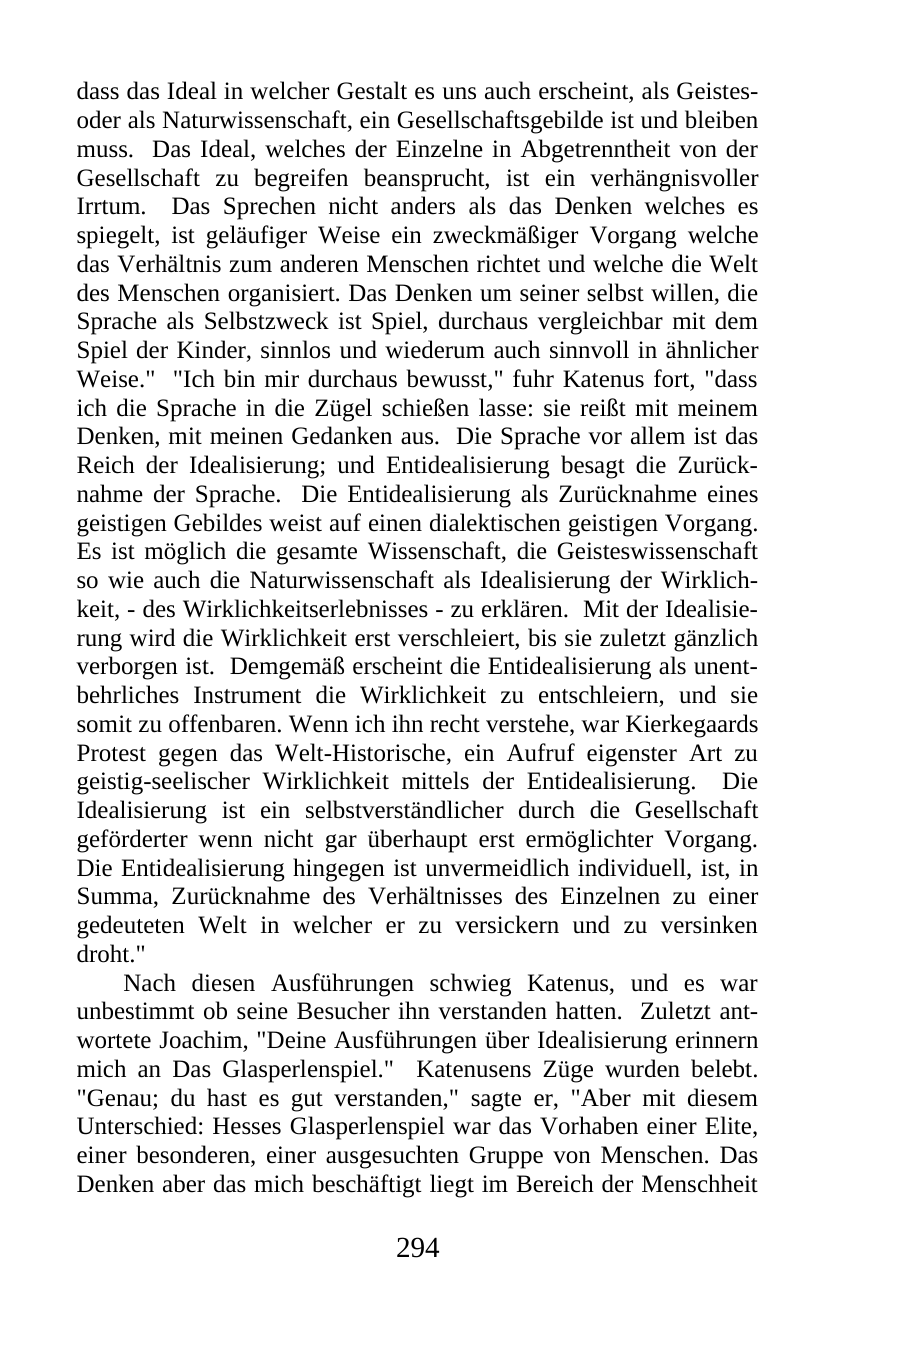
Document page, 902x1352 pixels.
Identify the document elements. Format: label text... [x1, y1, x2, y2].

text Nach diesen Ausführungen schwieg Katenus, und es war unbestimmt ob seine Besucher ihn verstanden hatten. Zuletzt ant-wortete Joachim, "Deine Ausführungen über Idealisierung erinnern mich an Das Glasperlenspiel." Katenusens Züge wurden belebt. "Genau; du hast es gut verstanden," sagte er, "Aber mit diesem Unterschied: Hesses Glasperlenspiel war das Vorhaben einer Elite, einer besonderen, einer ausgesuchten Gruppe von Menschen. Das Denken aber das mich beschäftigt liegt im Bereich der Menschheit [76, 968, 759, 1198]
text dass das Ideal in welcher Gestalt es uns auch erscheint, als Geistes- oder als Naturwissenschaft, ein Gesellschaftsgebilde ist und bleiben muss. Das Ideal, welches der Einzelne in Abgetrenntheit von der Gesellschaft zu begreifen beansprucht, ist ein verhängnisvoller Irrtum. Das Sprechen nicht anders als das Denken welches es spiegelt, ist geläufiger Weise ein zweckmäßiger Vorgang welche das Verhältnis zum anderen Menschen richtet und welche die Welt des Menschen organisiert. Das Denken um seiner selbst willen, die Sprache als Selbstzweck ist Spiel, durchaus vergleichbar mit dem Spiel der Kinder, sinnlos und wiederum auch sinnvoll in ähnlicher Weise." "Ich bin mir durchaus bewusst," fuhr Katenus fort, "dass ich die Sprache in die Zügel schießen lasse: sie reißt mit meinem Denken, mit meinen Gedanken aus. Die Sprache vor allem ist das Reich der Idealisierung; und Entidealisierung besagt die Zurück-nahme der Sprache. Die Entidealisierung als Zurücknahme eines geistigen Gebildes weist auf einen dialektischen geistigen Vorgang. Es ist möglich die gesamte Wissenschaft, die Geisteswissenschaft so wie auch die Naturwissenschaft als Idealisierung der Wirklich-keit, - des Wirklichkeitserlebnisses - zu erklären. Mit der Idealisie-rung wird die Wirklichkeit erst verschleiert, bis sie zuletzt gänzlich verborgen ist. Demgemäß erscheint die Entidealisierung als unent-behrliches Instrument die Wirklichkeit zu entschleiern, und sie somit zu offenbaren. Wenn ich ihn recht verstehe, war Kierkegaards Protest gegen das Welt-Historische, ein Aufruf eigenster Art zu geistig-seelischer Wirklichkeit mittels der Entidealisierung. Die Idealisierung ist ein selbstverständlicher durch die Gesellschaft geförderter wenn nicht gar überhaupt erst ermöglichter Vorgang. Die Entidealisierung hingegen ist unvermeidlich individuell, ist, in Summa, Zurücknahme des Verhältnisses des Einzelnen zu einer gedeuteten Welt in welcher er zu versickern und zu versinken droht." [76, 76, 759, 968]
